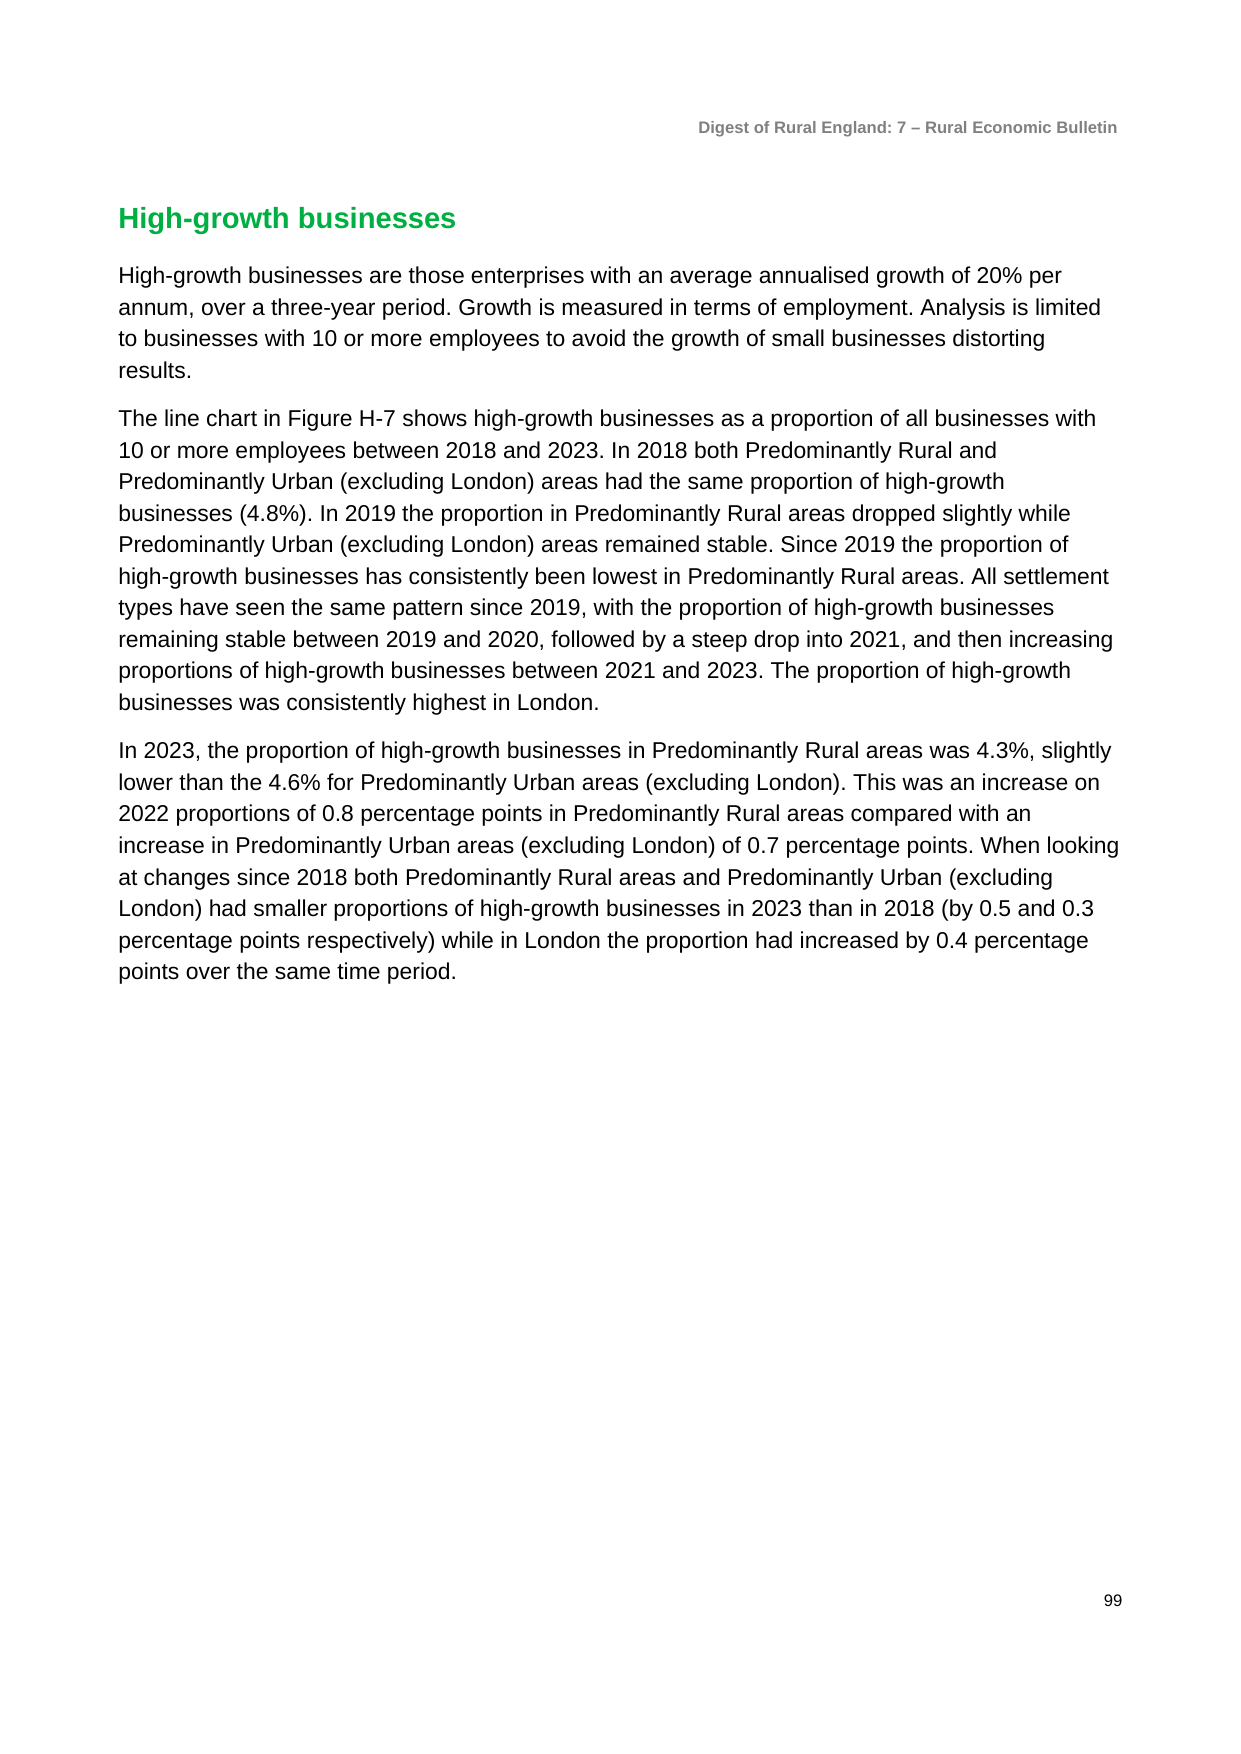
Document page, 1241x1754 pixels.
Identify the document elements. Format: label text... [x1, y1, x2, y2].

text The line chart in Figure H‑7 shows high-growth businesses as a proportion of all businesses with 10 or more employees between 2018 and 2023. In 2018 both Predominantly Rural and Predominantly Urban (excluding London) areas had the same proportion of high-growth businesses (4.8%). In 2019 the proportion in Predominantly Rural areas dropped slightly while Predominantly Urban (excluding London) areas remained stable. Since 2019 the proportion of high-growth businesses has consistently been lowest in Predominantly Rural areas. All settlement types have seen the same pattern since 2019, with the proportion of high-growth businesses remaining stable between 2019 and 2020, followed by a steep drop into 2021, and then increasing proportions of high-growth businesses between 2021 and 2023. The proportion of high-growth businesses was consistently highest in London. [118, 405, 1122, 715]
text High-growth businesses are those enterprises with an average annualised growth of 20% per annum, over a three-year period. Growth is measured in terms of employment. Analysis is limited to businesses with 10 or more employees to avoid the growth of small businesses distorting results. [118, 262, 1122, 383]
subtitle High-growth businesses [118, 201, 1122, 235]
text In 2023, the proportion of high-growth businesses in Predominantly Rural areas was 4.3%, slightly lower than the 4.6% for Predominantly Urban areas (excluding London). This was an increase on 2022 proportions of 0.8 percentage points in Predominantly Rural areas compared with an increase in Predominantly Urban areas (excluding London) of 0.7 percentage points. When looking at changes since 2018 both Predominantly Rural areas and Predominantly Urban (excluding London) had smaller proportions of high-growth businesses in 2023 than in 2018 (by 0.5 and 0.3 percentage points respectively) while in London the proportion had increased by 0.4 percentage points over the same time period. [118, 737, 1122, 984]
